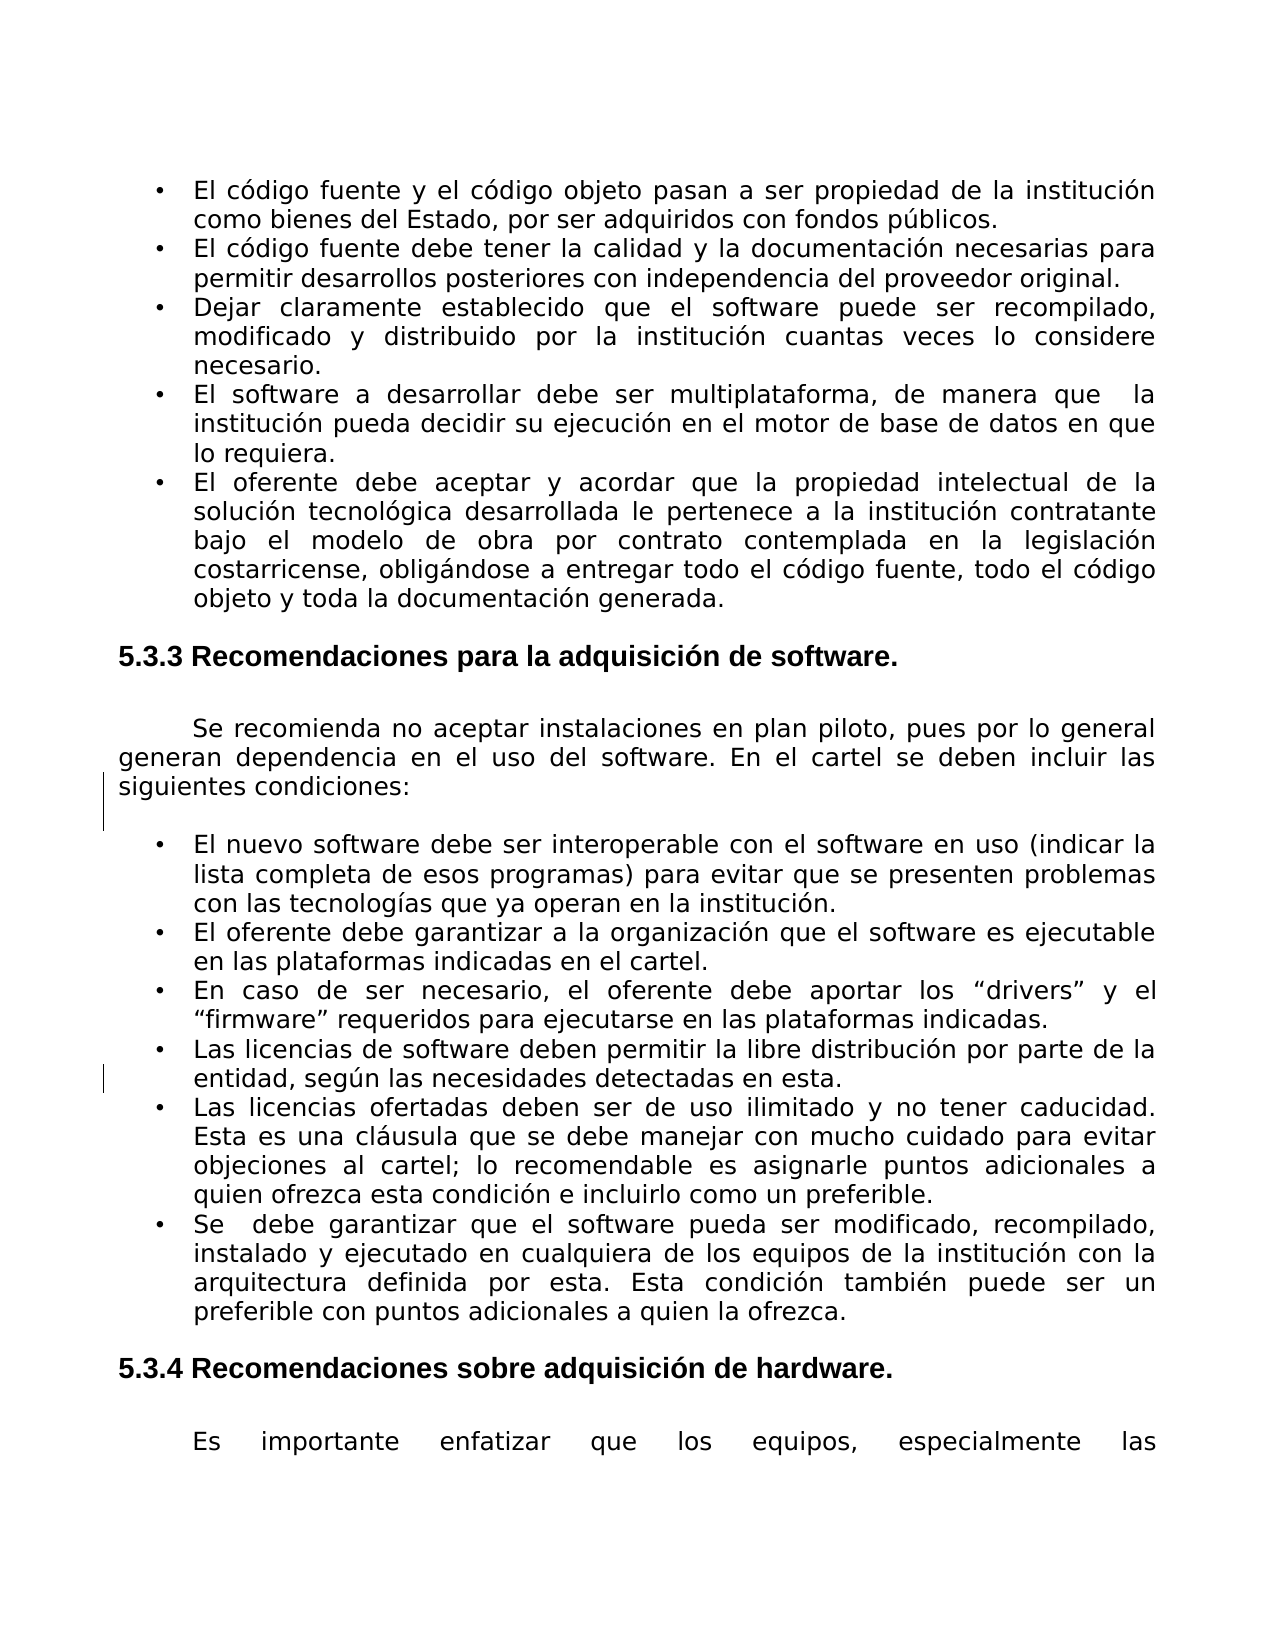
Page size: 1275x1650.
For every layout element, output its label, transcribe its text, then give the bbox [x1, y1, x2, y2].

list El código fuente debe tener la calidad y la documentación necesarias para permitir desarrollos posteriores con independencia del proveedor original. [156, 235, 1157, 293]
text Se recomienda no aceptar instalaciones en plan piloto, pues por lo general generan dependencia en el uso del software. En el cartel se deben incluir las siguientes condiciones: [118, 714, 1157, 802]
list El software a desarrollar debe ser multiplataforma, de manera que la institución pueda decidir su ejecución en el motor de base de datos en que lo requiera. [156, 381, 1157, 468]
list Se debe garantizar que el software pueda ser modificado, recompilado, instalado y ejecutado en cualquiera de los equipos de la institución con la arquitectura definida por esta. Esta condición también puede ser un preferible con puntos adicionales a quien la ofrezca. [156, 1210, 1157, 1327]
text Es importante enfatizar que los equipos, especialmente las [118, 1427, 1157, 1456]
list El oferente debe aceptar y acordar que la propiedad intelectual de la solución tecnológica desarrollada le pertenece a la institución contratante bajo el modelo de obra por contrato contemplada en la legislación costarricense, obligándose a entregar todo el código fuente, todo el código objeto y toda la documentación generada. [156, 468, 1157, 614]
list Las licencias de software deben permitir la libre distribución por parte de la entidad, según las necesidades detectadas en esta. [156, 1035, 1157, 1093]
list Las licencias ofertadas deben ser de uso ilimitado y no tener caducidad. Esta es una cláusula que se debe manejar con mucho cuidado para evitar objeciones al cartel; lo recomendable es asignarle puntos adicionales a quien ofrezca esta condición e incluirlo como un preferible. [156, 1093, 1157, 1210]
subtitle 5.3.3 Recomendaciones para la adquisición de software. [118, 639, 1157, 672]
list El oferente debe garantizar a la organización que el software es ejecutable en las plataformas indicadas en el cartel. [156, 918, 1157, 977]
list El nuevo software debe ser interoperable con el software en uso (indicar la lista completa de esos programas) para evitar que se presenten problemas con las tecnologías que ya operan en la institución. [156, 831, 1157, 918]
subtitle 5.3.4 Recomendaciones sobre adquisición de hardware. [118, 1352, 1157, 1385]
list En caso de ser necesario, el oferente debe aportar los “drivers” y el “firmware” requeridos para ejecutarse en las plataformas indicadas. [156, 977, 1157, 1035]
list El código fuente y el código objeto pasan a ser propiedad de la institución como bienes del Estado, por ser adquiridos con fondos públicos. [156, 176, 1157, 235]
list Dejar claramente establecido que el software puede ser recompilado, modificado y distribuido por la institución cuantas veces lo considere necesario. [156, 293, 1157, 381]
